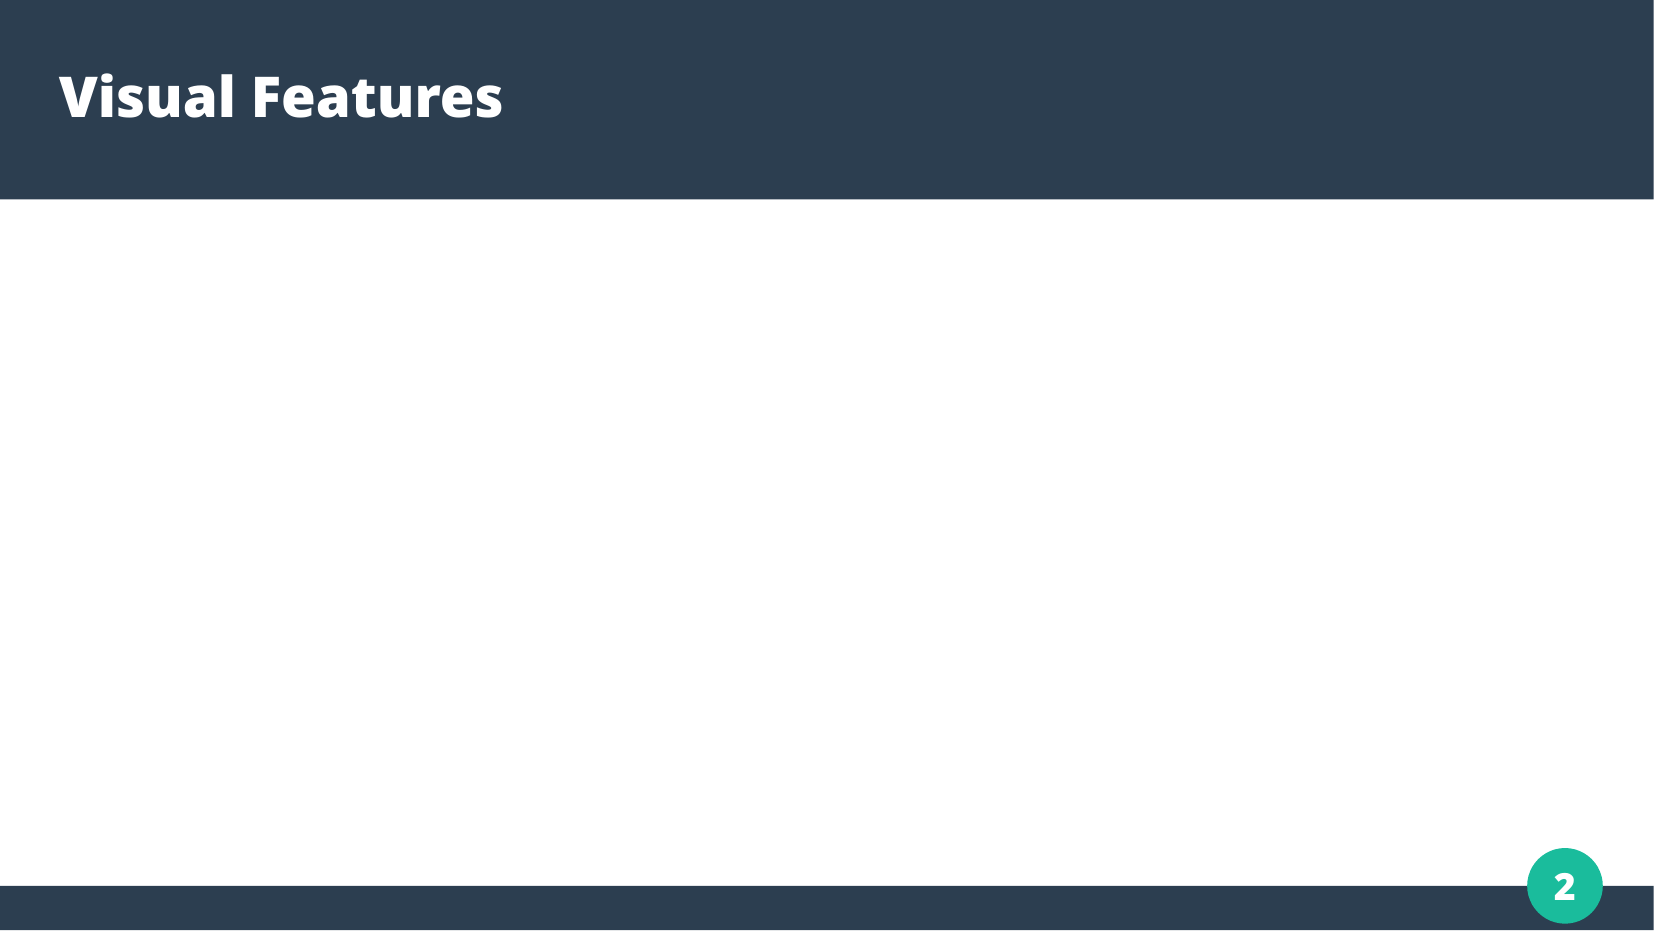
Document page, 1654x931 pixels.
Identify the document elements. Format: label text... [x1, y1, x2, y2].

title Visual Features [59, 37, 1595, 156]
